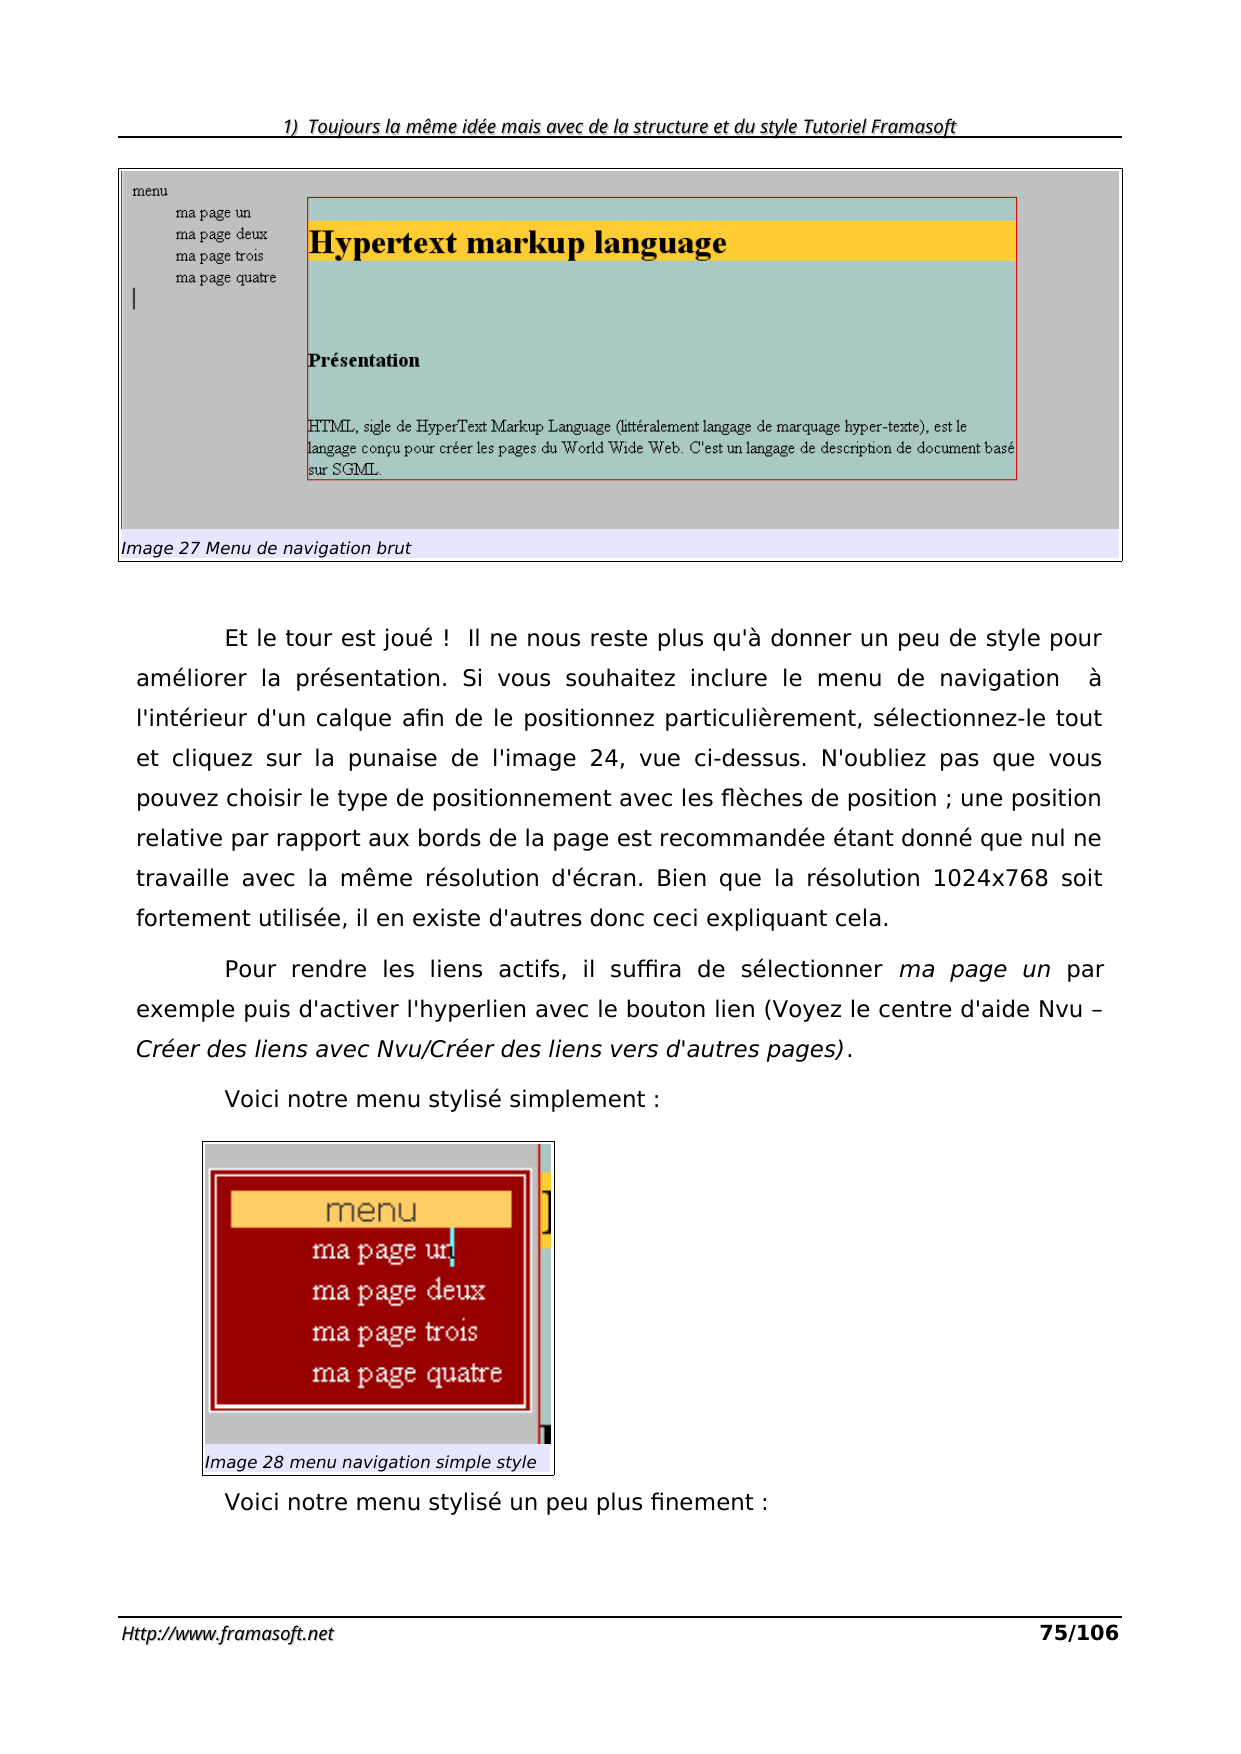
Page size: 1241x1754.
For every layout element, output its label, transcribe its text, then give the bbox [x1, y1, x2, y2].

text Image 27 Menu de navigation brut [121, 529, 1119, 558]
picture [121, 171, 1119, 529]
text Voici notre menu stylisé simplement : [136, 1087, 1104, 1113]
picture [205, 1144, 551, 1444]
text Image 28 menu navigation simple style [205, 1444, 551, 1472]
text Voici notre menu stylisé un peu plus finement : [136, 1444, 1104, 1515]
text Et le tour est joué ! Il ne nous reste plus qu'à donner un peu de style pour améliorer la présentation. Si vous souhaitez inclure le menu de navigation à l'intérieur d'un calque afin de le positionnez particulièrement, sélectionnez-le tout et cliquez sur la punaise de l'image 24, vue ci-dessus. N'oubliez pas que vous pouvez choisir le type de positionnement avec les flèches de position ; une position relative par rapport aux bords de la page est recommandée étant donné que nul ne travaille avec la même résolution d'écran. Bien que la résolution 1024x768 soit fortement utilisée, il en existe d'autres donc ceci expliquant cela. [136, 625, 1104, 932]
text Pour rendre les liens actifs, il suffira de sélectionner ma page un par exemple puis d'activer l'hyperlien avec le bouton lien (Voyez le centre d'aide Nvu – Créer des liens avec Nvu/Créer des liens vers d'autres pages). [136, 956, 1104, 1063]
